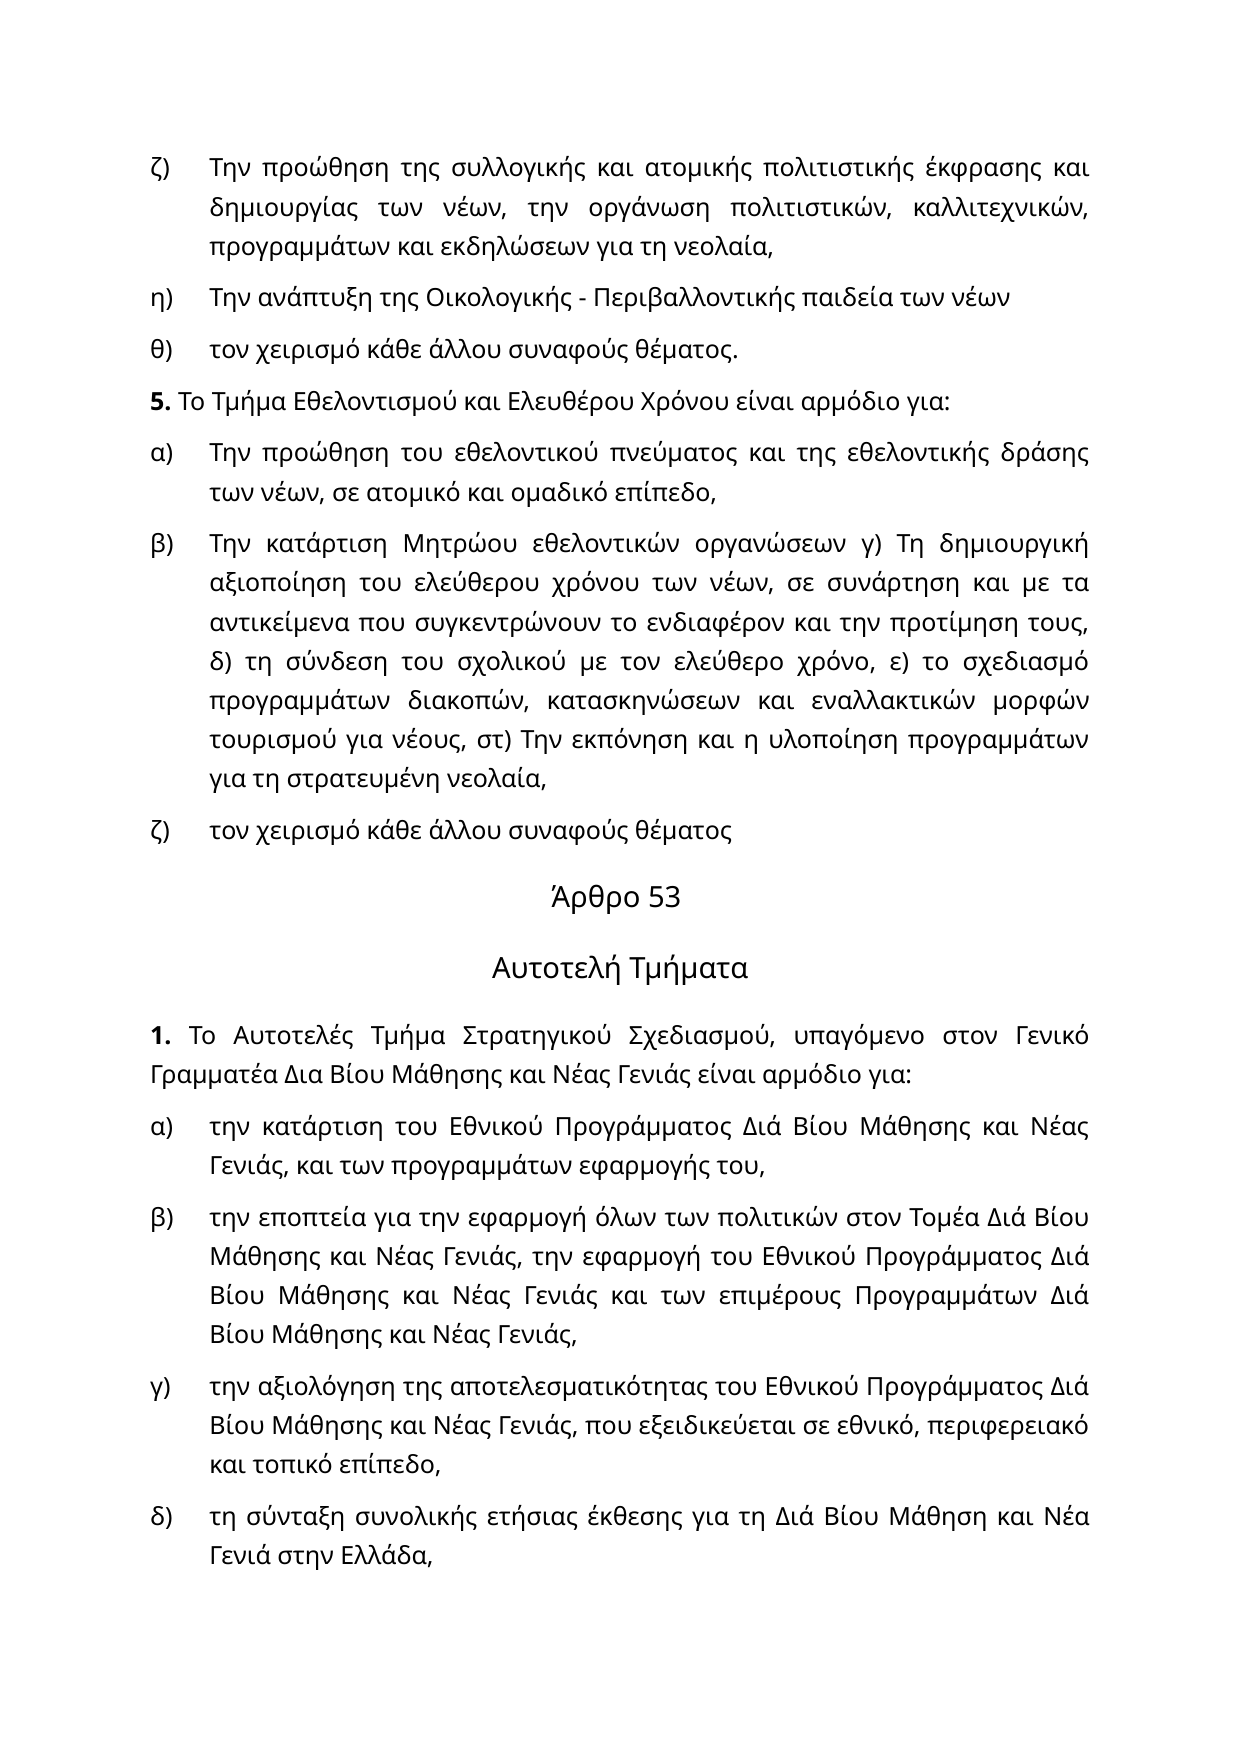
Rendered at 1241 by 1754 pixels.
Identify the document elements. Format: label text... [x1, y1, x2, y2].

list γ) την αξιολόγηση της αποτελεσματικότητας του Εθνικού Προγράμματος Διά Βίου Μάθησης και Νέας Γενιάς, που εξειδικεύεται σε εθνικό, περιφερειακό και τοπικό επίπεδο, [150, 1369, 1090, 1481]
list η) Την ανάπτυξη της Οικολογικής - Περιβαλλοντικής παιδεία των νέων [150, 280, 1090, 314]
text 1. Το Αυτοτελές Τμήμα Στρατηγικού Σχεδιασμού, υπαγόμενο στον Γενικό Γραμματέα Δια Βίου Μάθησης και Νέας Γενιάς είναι αρμόδιο για: [150, 1018, 1090, 1091]
text 5. Το Τμήμα Εθελοντισμού και Ελευθέρου Χρόνου είναι αρμόδιο για: [150, 383, 1090, 417]
subtitle Άρθρο 53 [150, 877, 1090, 916]
list ζ) τον χειρισμό κάθε άλλου συναφούς θέματος [150, 812, 1090, 847]
list α) την κατάρτιση του Εθνικού Προγράμματος Διά Βίου Μάθησης και Νέας Γενιάς, και των προγραμμάτων εφαρμογής του, [150, 1109, 1090, 1182]
list ζ) Την προώθηση της συλλογικής και ατομικής πολιτιστικής έκφρασης και δημιουργίας των νέων, την οργάνωση πολιτιστικών, καλλιτεχνικών, προγραμμάτων και εκδηλώσεων για τη νεολαία, [150, 150, 1090, 262]
subtitle Αυτοτελή Τμήματα [150, 947, 1090, 987]
list α) Την προώθηση του εθελοντικού πνεύματος και της εθελοντικής δράσης των νέων, σε ατομικό και ομαδικό επίπεδο, [150, 435, 1090, 508]
list θ) τον χειρισμό κάθε άλλου συναφούς θέματος. [150, 332, 1090, 366]
list β) Την κατάρτιση Μητρώου εθελοντικών οργανώσεων γ) Τη δημιουργική αξιοποίηση του ελεύθερου χρόνου των νέων, σε συνάρτηση και με τα αντικείμενα που συγκεντρώνουν το ενδιαφέρον και την προτίμηση τους, δ) τη σύνδεση του σχολικού με τον ελεύθερο χρόνο, ε) το σχεδιασμό προγραμμάτων διακοπών, κατασκηνώσεων και εναλλακτικών μορφών τουρισμού για νέους, στ) Την εκπόνηση και η υλοποίηση προγραμμάτων για τη στρατευμένη νεολαία, [150, 526, 1090, 795]
list β) την εποπτεία για την εφαρμογή όλων των πολιτικών στον Τομέα Διά Βίου Μάθησης και Νέας Γενιάς, την εφαρμογή του Εθνικού Προγράμματος Διά Βίου Μάθησης και Νέας Γενιάς και των επιμέρους Προγραμμάτων Διά Βίου Μάθησης και Νέας Γενιάς, [150, 1199, 1090, 1351]
list δ) τη σύνταξη συνολικής ετήσιας έκθεσης για τη Διά Βίου Μάθηση και Νέα Γενιά στην Ελλάδα, [150, 1499, 1090, 1572]
